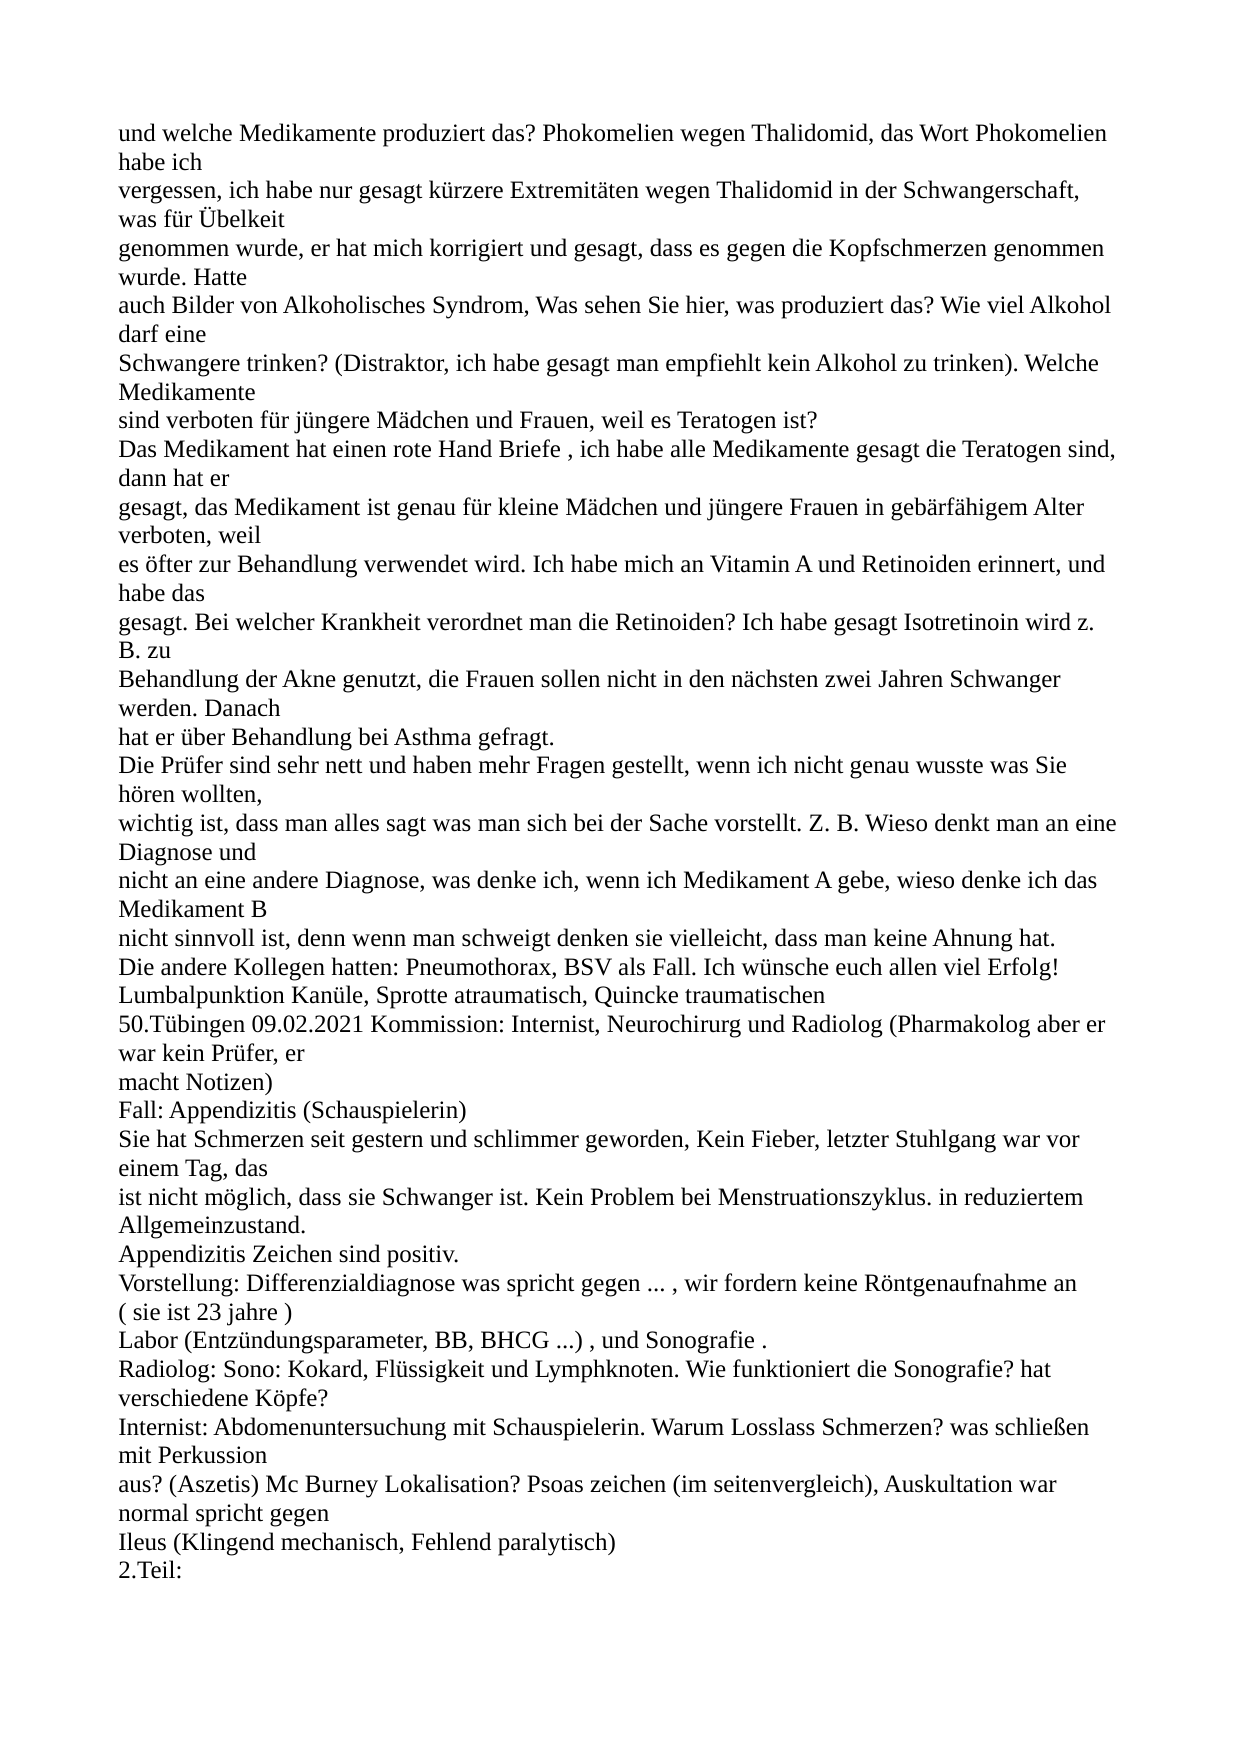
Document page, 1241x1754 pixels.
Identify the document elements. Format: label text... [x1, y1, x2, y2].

text Radiolog: Sono: Kokard, Flüssigkeit und Lymphknoten. Wie funktioniert die Sonografie? hat verschiedene Köpfe? [118, 1354, 1122, 1412]
text es öfter zur Behandlung verwendet wird. Ich habe mich an Vitamin A und Retinoiden erinnert, und habe das [118, 549, 1122, 607]
text Vorstellung: Differenzialdiagnose was spricht gegen ... , wir fordern keine Röntgenaufnahme an ( sie ist 23 jahre ) [118, 1268, 1122, 1326]
text Schwangere trinken? (Distraktor, ich habe gesagt man empfiehlt kein Alkohol zu trinken). Welche Medikamente [118, 348, 1122, 406]
text genommen wurde, er hat mich korrigiert und gesagt, dass es gegen die Kopfschmerzen genommen wurde. Hatte [118, 233, 1122, 291]
text sind verboten für jüngere Mädchen und Frauen, weil es Teratogen ist? [118, 406, 1122, 434]
text Labor (Entzündungsparameter, BB, BHCG ...) , und Sonografie . [118, 1326, 1122, 1354]
text hat er über Behandlung bei Asthma gefragt. [118, 722, 1122, 751]
text Appendizitis Zeichen sind positiv. [118, 1239, 1122, 1268]
text wichtig ist, dass man alles sagt was man sich bei der Sache vorstellt. Z. B. Wieso denkt man an eine Diagnose und [118, 808, 1122, 866]
text gesagt. Bei welcher Krankheit verordnet man die Retinoiden? Ich habe gesagt Isotretinoin wird z. B. zu [118, 607, 1122, 664]
text Die andere Kollegen hatten: Pneumothorax, BSV als Fall. Ich wünsche euch allen viel Erfolg! [118, 952, 1122, 981]
text Behandlung der Akne genutzt, die Frauen sollen nicht in den nächsten zwei Jahren Schwanger werden. Danach [118, 664, 1122, 722]
text Fall: Appendizitis (Schauspielerin) [118, 1096, 1122, 1124]
text auch Bilder von Alkoholisches Syndrom, Was sehen Sie hier, was produziert das? Wie viel Alkohol darf eine [118, 291, 1122, 348]
text Das Medikament hat einen rote Hand Briefe , ich habe alle Medikamente gesagt die Teratogen sind, dann hat er [118, 434, 1122, 492]
text 50.Tübingen 09.02.2021 Kommission: Internist, Neurochirurg und Radiolog (Pharmakolog aber er war kein Prüfer, er [118, 1009, 1122, 1067]
text nicht an eine andere Diagnose, was denke ich, wenn ich Medikament A gebe, wieso denke ich das Medikament B [118, 866, 1122, 923]
text aus? (Aszetis) Mc Burney Lokalisation? Psoas zeichen (im seitenvergleich), Auskultation war normal spricht gegen [118, 1469, 1122, 1527]
text 2.Teil: [118, 1556, 1122, 1584]
text ist nicht möglich, dass sie Schwanger ist. Kein Problem bei Menstruationszyklus. in reduziertem [118, 1182, 1122, 1211]
text gesagt, das Medikament ist genau für kleine Mädchen und jüngere Frauen in gebärfähigem Alter verboten, weil [118, 492, 1122, 549]
text macht Notizen) [118, 1067, 1122, 1096]
text Lumbalpunktion Kanüle, Sprotte atraumatisch, Quincke traumatischen [118, 981, 1122, 1009]
text Die Prüfer sind sehr nett und haben mehr Fragen gestellt, wenn ich nicht genau wusste was Sie hören wollten, [118, 751, 1122, 808]
text vergessen, ich habe nur gesagt kürzere Extremitäten wegen Thalidomid in der Schwangerschaft, was für Übelkeit [118, 176, 1122, 233]
text und welche Medikamente produziert das? Phokomelien wegen Thalidomid, das Wort Phokomelien habe ich [118, 118, 1122, 176]
text nicht sinnvoll ist, denn wenn man schweigt denken sie vielleicht, dass man keine Ahnung hat. [118, 923, 1122, 952]
text Ileus (Klingend mechanisch, Fehlend paralytisch) [118, 1527, 1122, 1556]
text Sie hat Schmerzen seit gestern und schlimmer geworden, Kein Fieber, letzter Stuhlgang war vor einem Tag, das [118, 1124, 1122, 1182]
text Internist: Abdomenuntersuchung mit Schauspielerin. Warum Losslass Schmerzen? was schließen mit Perkussion [118, 1412, 1122, 1469]
text Allgemeinzustand. [118, 1211, 1122, 1239]
